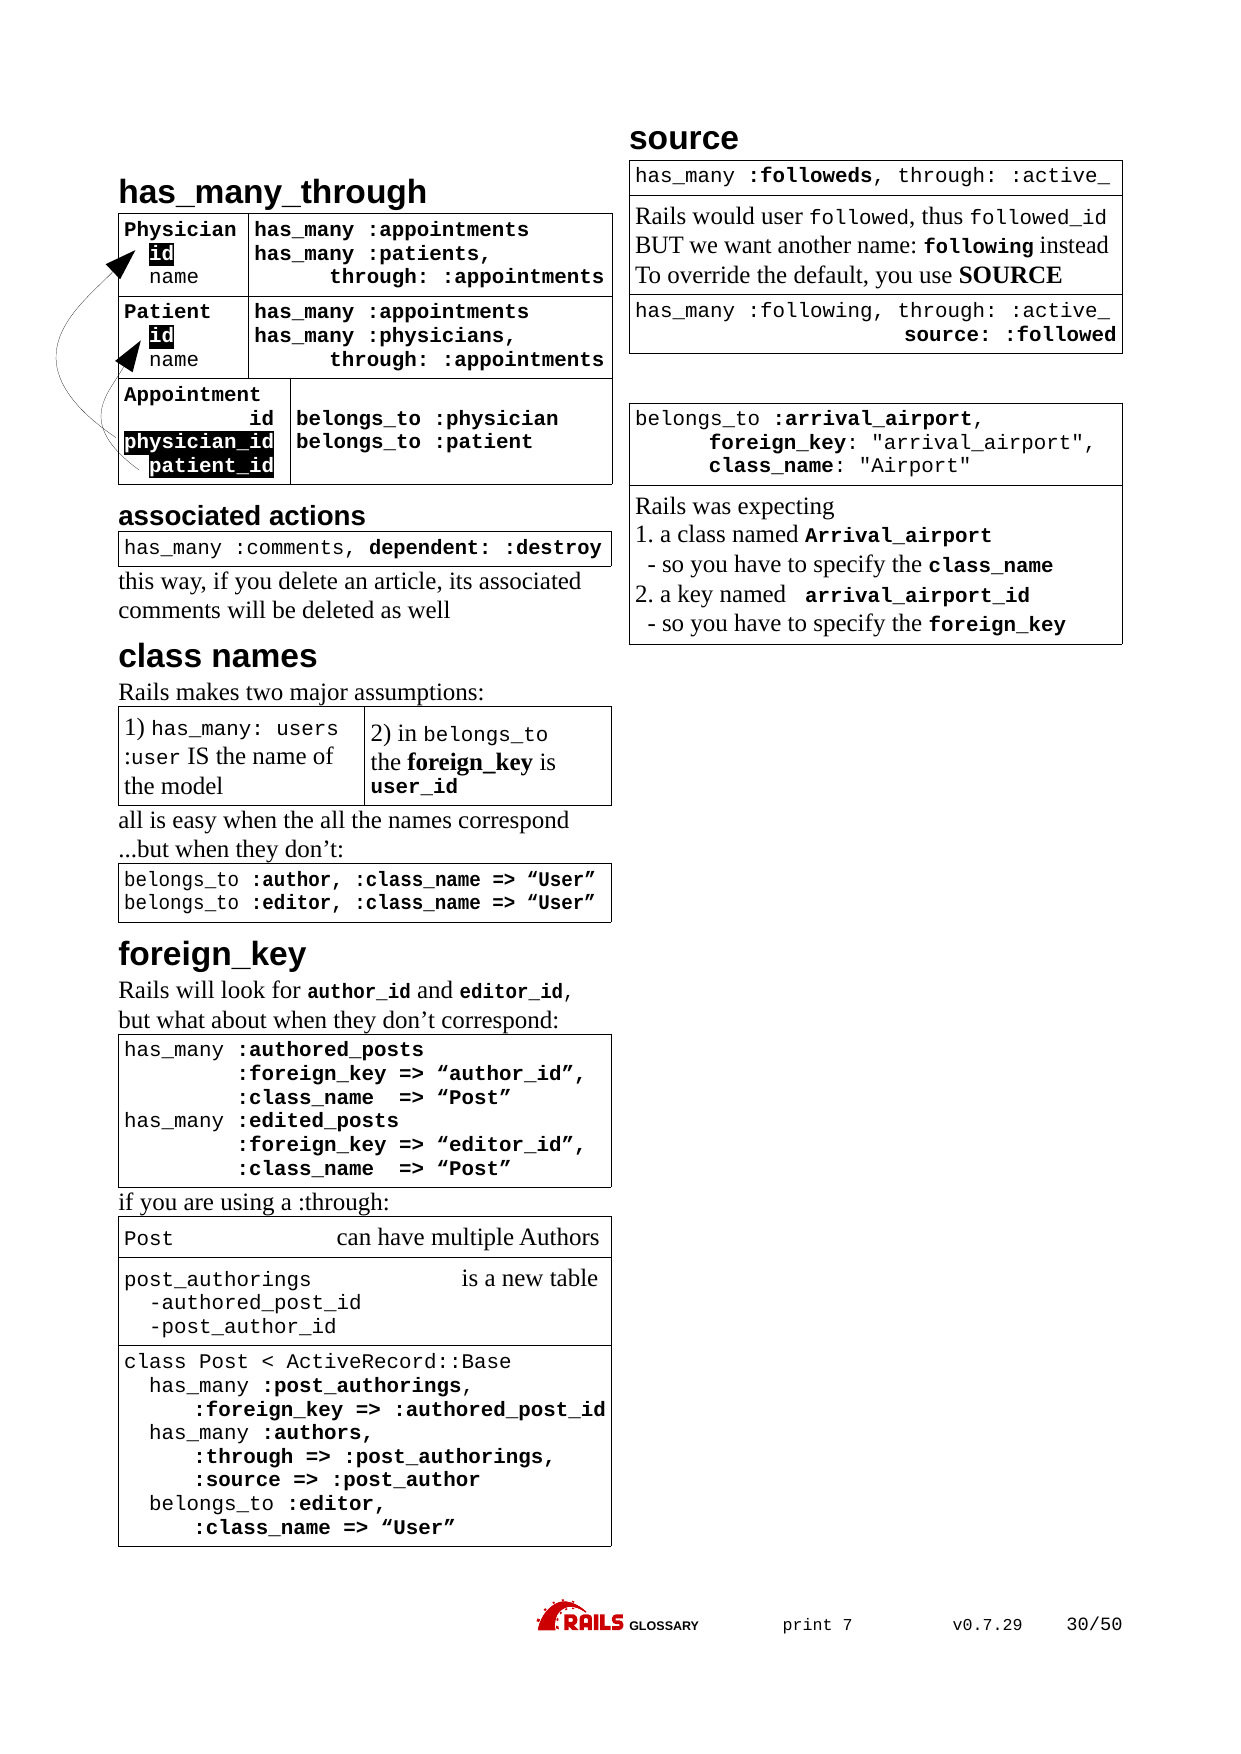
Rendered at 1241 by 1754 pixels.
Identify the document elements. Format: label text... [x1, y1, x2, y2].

text ...but when they don’t: [118, 834, 611, 863]
table_header belongs_to :author, :class_name => “User” belongs_to :editor, :class_name => “User” [119, 864, 611, 922]
table_header has_many :comments, dependent: :destroy [119, 532, 611, 566]
subtitle has_many_through [118, 171, 611, 210]
subtitle class names [118, 636, 611, 674]
table_cell has_many :following, through: :active_ source: :followed [630, 295, 1122, 353]
table_cell Patient id name [119, 297, 248, 378]
text Rails makes two major assumptions: [118, 677, 611, 706]
table_header has_many :followeds, through: :active_ [630, 161, 1122, 195]
text this way, if you delete an article, its associated comments will be deleted as well [118, 567, 611, 624]
text all is easy when the all the names correspond [118, 806, 611, 834]
table_cell has_many :appointments has_many :physicians, through: :appointments [249, 297, 612, 378]
table_header Physician id name [119, 214, 248, 296]
subtitle source [629, 118, 1122, 157]
subtitle associated actions [118, 499, 611, 531]
table_header belongs_to :arrival_airport, foreign_key: "arrival_airport", class_name: "Airport" [630, 404, 1122, 485]
table_cell belongs_to :physician belongs_to :patient [291, 379, 612, 484]
table_cell class Post < ActiveRecord::Base has_many :post_authorings, :foreign_key => :authored_post_id has_many :authors, :through => :post_authorings, :source => :post_author belongs_to :editor, :class_name => “User” [119, 1346, 611, 1546]
table_cell Rails would user followed, thus followed_id BUT we want another name: following instead To override the default, you use SOURCE [630, 196, 1122, 294]
table_header has_many :authored_posts :foreign_key => “author_id”, :class_name => “Post” has_many :edited_posts :foreign_key => “editor_id”, :class_name => “Post” [119, 1035, 611, 1187]
table_cell Rails was expecting 1. a class named Arrival_airport - so you have to specify the class_name 2. a key named arrival_airport_id - so you have to specify the foreign_key [630, 486, 1122, 643]
table_header has_many :appointments has_many :patients, through: :appointments [249, 214, 612, 296]
table_cell Appointment id physician_id patient_id [119, 379, 290, 484]
table_header 2) in belongs_to the foreign_key is user_id [365, 707, 611, 805]
table_header Post can have multiple Authors [119, 1217, 611, 1257]
text Rails will look for author_id and editor_id, but what about when they don’t correspond: [118, 975, 611, 1033]
table_header 1) has_many: users :user IS the name of the model [119, 707, 364, 805]
table_cell post_authorings is a new table -authored_post_id -post_author_id [119, 1258, 611, 1345]
subtitle foreign_key [118, 934, 611, 972]
text if you are using a :through: [118, 1188, 611, 1216]
